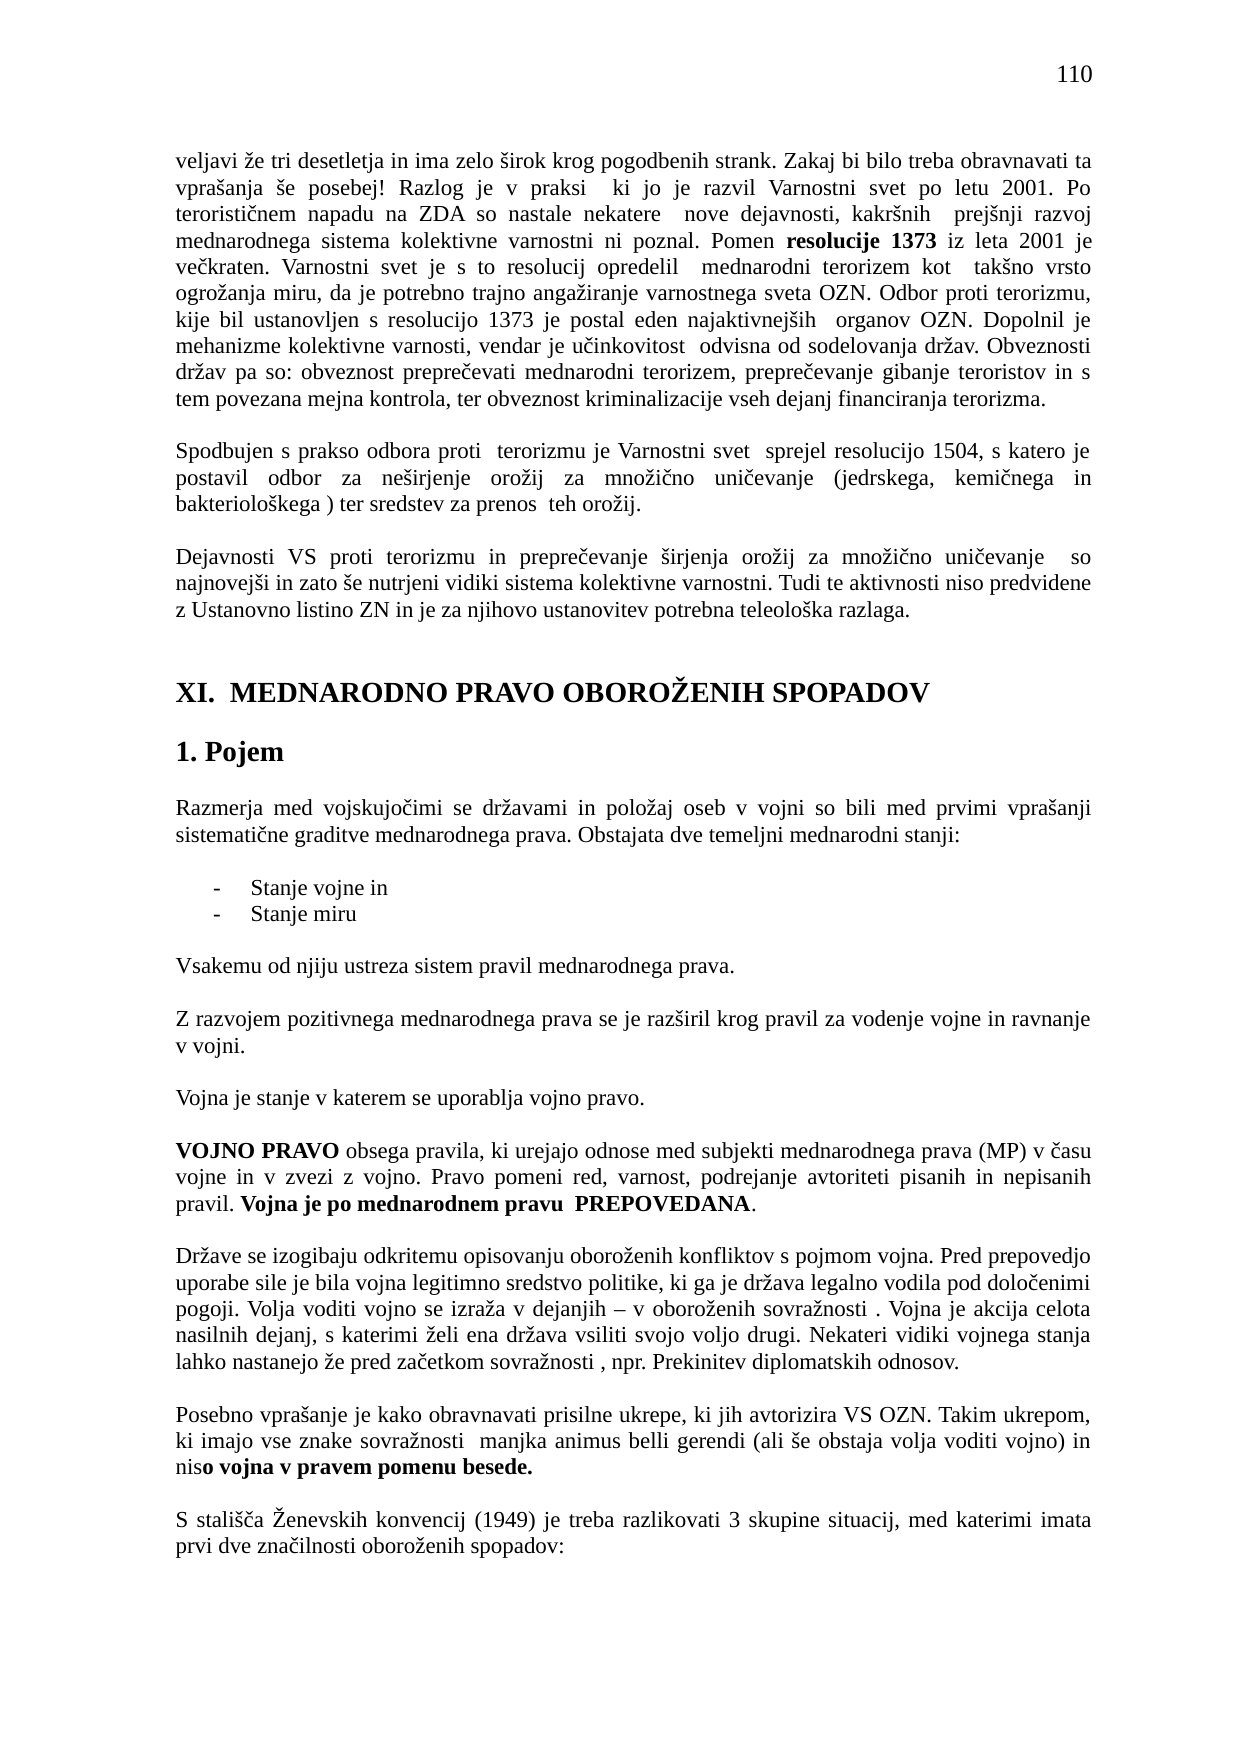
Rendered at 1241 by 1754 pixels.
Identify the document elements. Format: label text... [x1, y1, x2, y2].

text Vojna je stanje v katerem se uporablja vojno pravo. [175, 1084, 1093, 1111]
text Vsakemu od njiju ustreza sistem pravil mednarodnega prava. [175, 953, 1093, 979]
text Posebno vprašanje je kako obravnavati prisilne ukrepe, ki jih avtorizira VS OZN. Takim ukrepom, ki imajo vse znake sovražnosti manjka animus belli gerendi (ali še obstaja volja voditi vojno) in niso vojna v pravem pomenu besede. [175, 1401, 1093, 1480]
text Razmerja med vojskujočimi se državami in položaj oseb v vojni so bili med prvimi vprašanji sistematične graditve mednarodnega prava. Obstajata dve temeljni mednarodni stanji: [175, 794, 1093, 847]
text Z razvojem pozitivnega mednarodnega prava se je razširil krog pravil za vodenje vojne in ravnanje v vojni. [175, 1005, 1093, 1058]
text Dejavnosti VS proti terorizmu in preprečevanje širjenja orožij za množično uničevanje so najnovejši in zato še nutrjeni vidiki sistema kolektivne varnostni. Tudi te aktivnosti niso predvidene z Ustanovno listino ZN in je za njihovo ustanovitev potrebna teleološka razlaga. [175, 543, 1093, 622]
subtitle XI. MEDNARODNO PRAVO OBOROŽENIH SPOPADOV [175, 675, 1093, 708]
list Stanje miru [213, 900, 1093, 926]
list Stanje vojne in [213, 873, 1093, 900]
text Države se izogibaju odkritemu opisovanju oboroženih konfliktov s pojmom vojna. Pred prepovedjo uporabe sile je bila vojna legitimno sredstvo politike, ki ga je država legalno vodila pod določenimi pogoji. Volja voditi vojno se izraža v dejanjih – v oboroženih sovražnosti . Vojna je akcija celota nasilnih dejanj, s katerimi želi ena država vsiliti svojo voljo drugi. Nekateri vidiki vojnega stanja lahko nastanejo že pred začetkom sovražnosti , npr. Prekinitev diplomatskih odnosov. [175, 1242, 1093, 1374]
text veljavi že tri desetletja in ima zelo širok krog pogodbenih strank. Zakaj bi bilo treba obravnavati ta vprašanja še posebej! Razlog je v praksi ki jo je razvil Varnostni svet po letu 2001. Po terorističnem napadu na ZDA so nastale nekatere nove dejavnosti, kakršnih prejšnji razvoj mednarodnega sistema kolektivne varnostni ni poznal. Pomen resolucije 1373 iz leta 2001 je večkraten. Varnostni svet je s to resolucij opredelil mednarodni terorizem kot takšno vrsto ogrožanja miru, da je potrebno trajno angažiranje varnostnega sveta OZN. Odbor proti terorizmu, kije bil ustanovljen s resolucijo 1373 je postal eden najaktivnejših organov OZN. Dopolnil je mehanizme kolektivne varnosti, vendar je učinkovitost odvisna od sodelovanja držav. Obveznosti držav pa so: obveznost preprečevati mednarodni terorizem, preprečevanje gibanje teroristov in s tem povezana mejna kontrola, ter obveznost kriminalizacije vseh dejanj financiranja terorizma. [175, 148, 1093, 411]
text 1. Pojem [175, 734, 1093, 768]
text Spodbujen s prakso odbora proti terorizmu je Varnostni svet sprejel resolucijo 1504, s katero je postavil odbor za neširjenje orožij za množično uničevanje (jedrskega, kemičnega in bakteriološkega ) ter sredstev za prenos teh orožij. [175, 437, 1093, 517]
text VOJNO PRAVO obsega pravila, ki urejajo odnose med subjekti mednarodnega prava (MP) v času vojne in v zvezi z vojno. Pravo pomeni red, varnost, podrejanje avtoriteti pisanih in nepisanih pravil. Vojna je po mednarodnem pravu PREPOVEDANA. [175, 1137, 1093, 1216]
text S stališča Ženevskih konvencij (1949) je treba razlikovati 3 skupine situacij, med katerimi imata prvi dve značilnosti oboroženih spopadov: [175, 1506, 1093, 1559]
